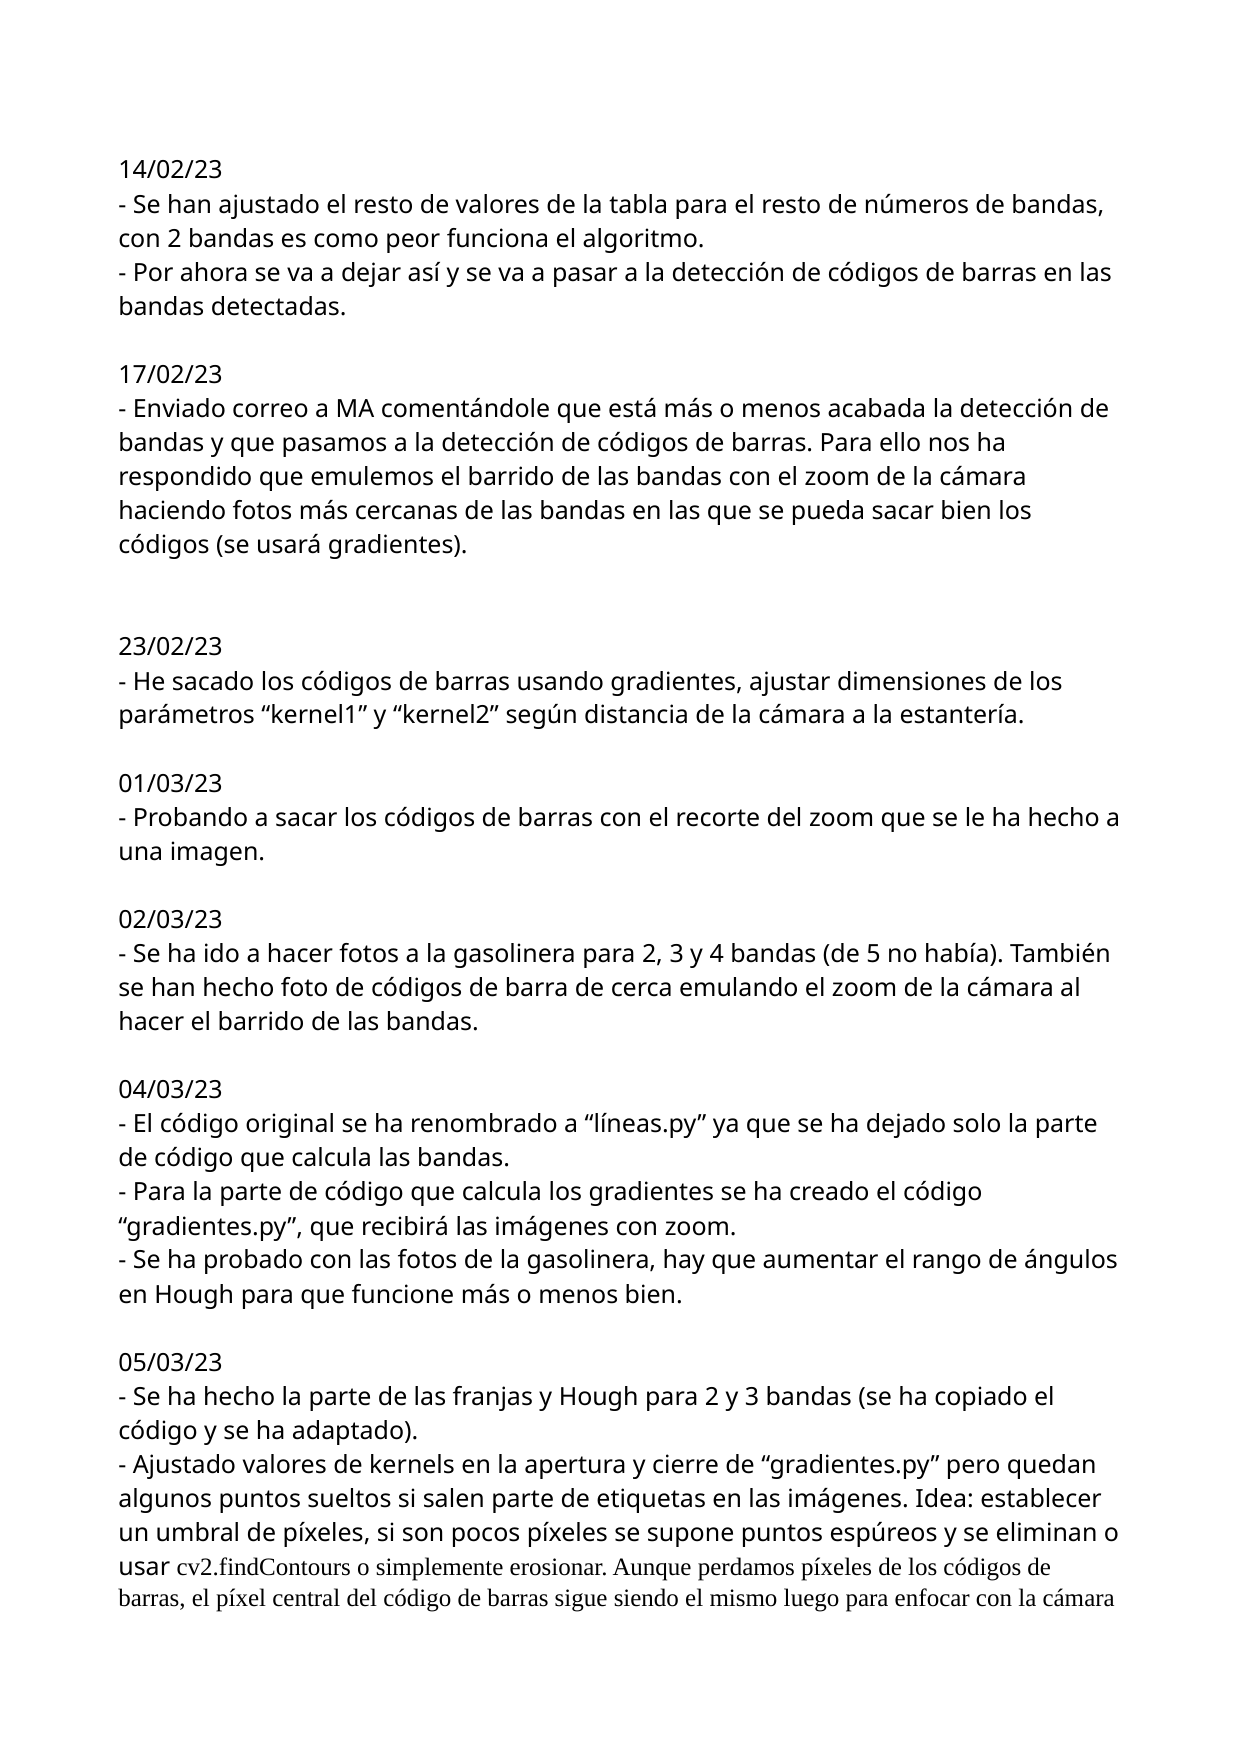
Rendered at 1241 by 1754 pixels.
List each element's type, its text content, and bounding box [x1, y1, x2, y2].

text 01/03/23 [118, 765, 1122, 799]
text 05/03/23 [118, 1344, 1122, 1378]
text - Se ha hecho la parte de las franjas y Hough para 2 y 3 bandas (se ha copiado el código y se ha adaptado). [118, 1378, 1122, 1447]
text 14/02/23 [118, 152, 1122, 186]
text - Enviado correo a MA comentándole que está más o menos acabada la detección de bandas y que pasamos a la detección de códigos de barras. Para ello nos ha respondido que emulemos el barrido de las bandas con el zoom de la cámara haciendo fotos más cercanas de las bandas en las que se pueda sacar bien los códigos (se usará gradientes). [118, 391, 1122, 561]
text 04/03/23 [118, 1072, 1122, 1106]
text 17/02/23 [118, 357, 1122, 391]
text - El código original se ha renombrado a “líneas.py” ya que se ha dejado solo la parte de código que calcula las bandas. [118, 1106, 1122, 1174]
text 02/03/23 [118, 902, 1122, 936]
text - Por ahora se va a dejar así y se va a pasar a la detección de códigos de barras en las bandas detectadas. [118, 254, 1122, 322]
text - Se han ajustado el resto de valores de la tabla para el resto de números de bandas, con 2 bandas es como peor funciona el algoritmo. [118, 186, 1122, 254]
text 23/02/23 [118, 629, 1122, 663]
text - Ajustado valores de kernels en la apertura y cierre de “gradientes.py” pero quedan algunos puntos sueltos si salen parte de etiquetas en las imágenes. Idea: establecer un umbral de píxeles, si son pocos píxeles se supone puntos espúreos y se eliminan o usar cv2.findContours o simplemente erosionar. Aunque perdamos píxeles de los códigos de barras, el píxel central del código de barras sigue siendo el mismo luego para enfocar con la cámara [118, 1447, 1122, 1612]
text - Se ha probado con las fotos de la gasolinera, hay que aumentar el rango de ángulos en Hough para que funcione más o menos bien. [118, 1242, 1122, 1310]
text - Probando a sacar los códigos de barras con el recorte del zoom que se le ha hecho a una imagen. [118, 799, 1122, 867]
text - Se ha ido a hacer fotos a la gasolinera para 2, 3 y 4 bandas (de 5 no había). También se han hecho foto de códigos de barra de cerca emulando el zoom de la cámara al hacer el barrido de las bandas. [118, 936, 1122, 1038]
text - He sacado los códigos de barras usando gradientes, ajustar dimensiones de los parámetros “kernel1” y “kernel2” según distancia de la cámara a la estantería. [118, 663, 1122, 731]
text - Para la parte de código que calcula los gradientes se ha creado el código “gradientes.py”, que recibirá las imágenes con zoom. [118, 1174, 1122, 1242]
